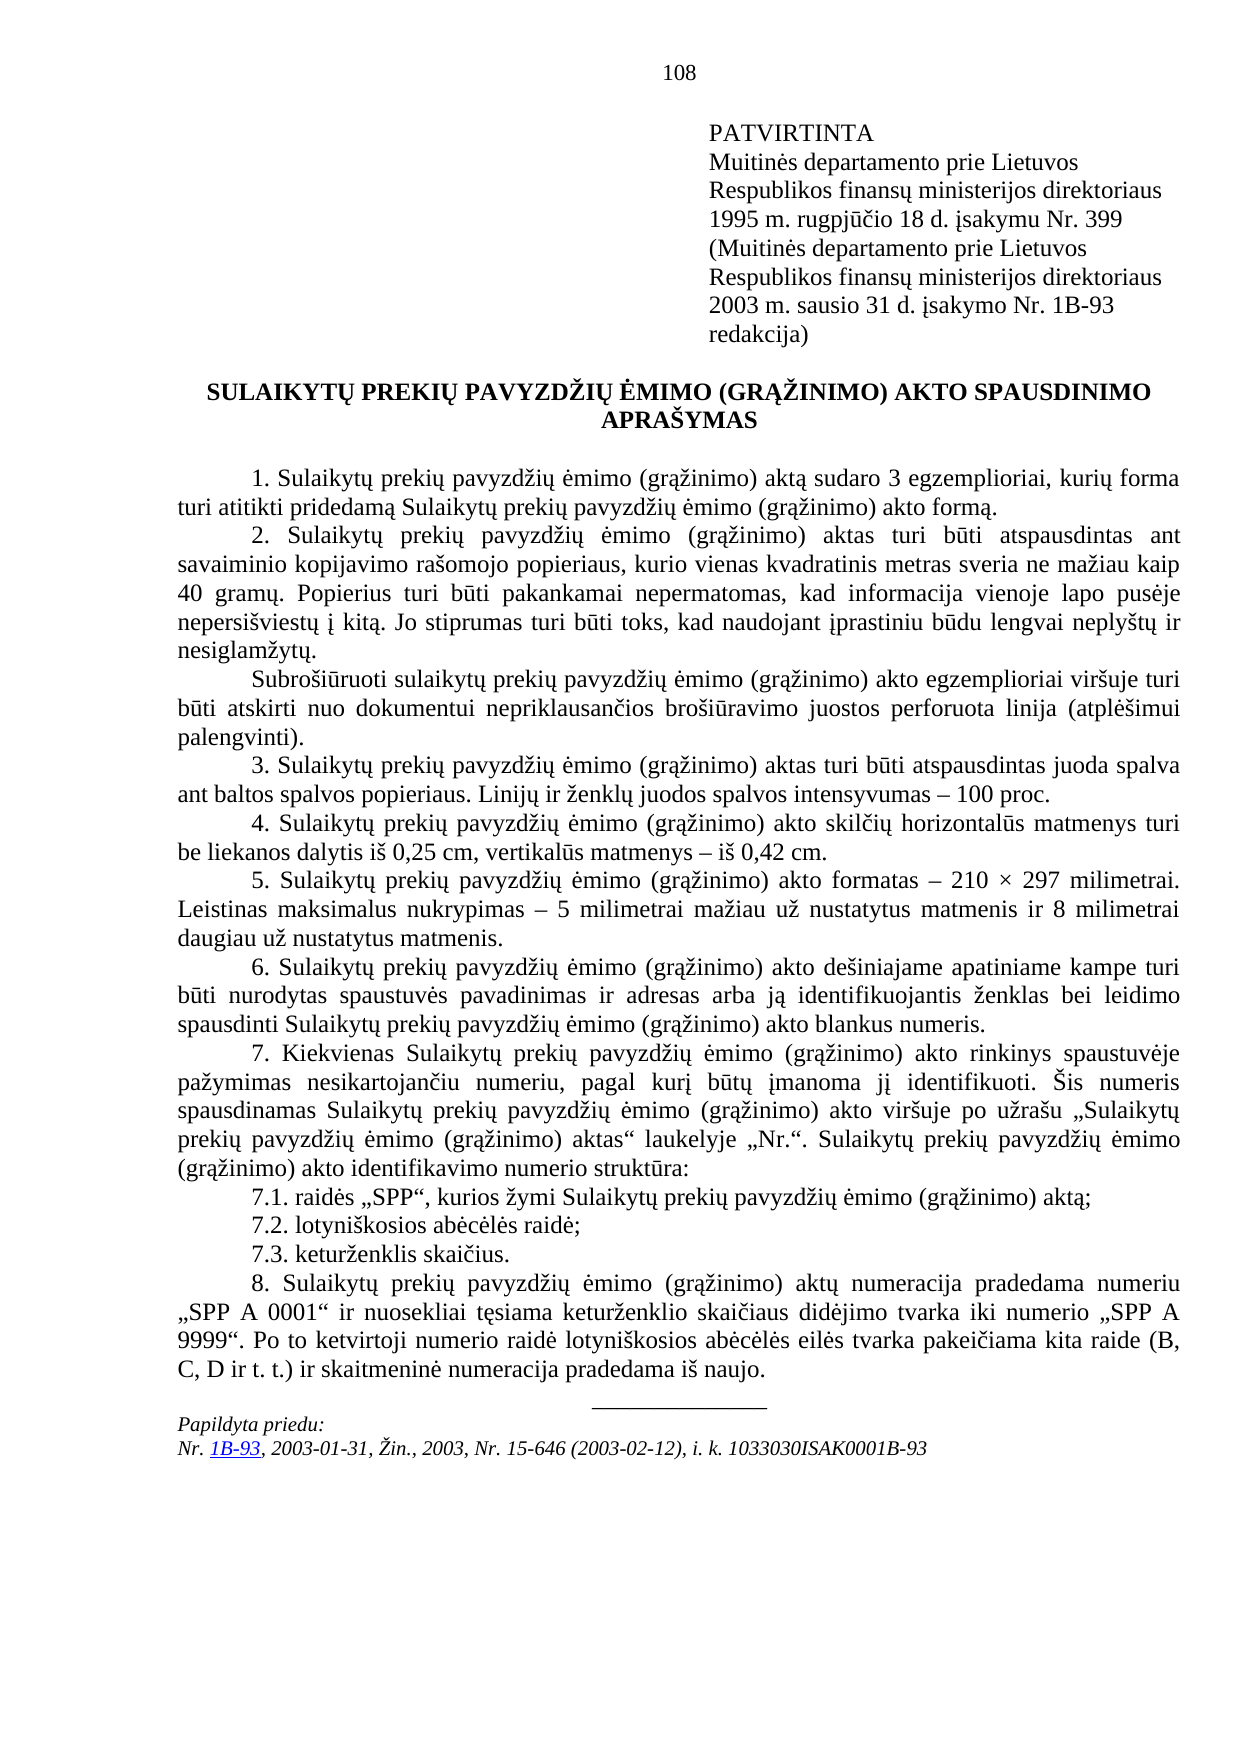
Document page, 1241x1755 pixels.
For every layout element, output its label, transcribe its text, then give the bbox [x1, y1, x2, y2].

text 8. Sulaikytų prekių pavyzdžių ėmimo (grąžinimo) aktų numeracija pradedama numeriu „SPP A 0001“ ir nuosekliai tęsiama keturženklio skaičiaus didėjimo tvarka iki numerio „SPP A 9999“. Po to ketvirtoji numerio raidė lotyniškosios abėcėlės eilės tvarka pakeičiama kita raide (B, C, D ir t. t.) ir skaitmeninė numeracija pradedama iš naujo. [177, 1268, 1181, 1383]
text Nr. 1B-93, 2003-01-31, Žin., 2003, Nr. 15-646 (2003-02-12), i. k. 1033030ISAK0001B-93 [177, 1436, 1181, 1460]
text SULAIKYTŲ PREKIŲ PAVYZDŽIŲ ĖMIMO (GRĄŽINIMO) AKTO SPAUSDINIMO APRAŠYMAS [177, 377, 1181, 434]
text 1. Sulaikytų prekių pavyzdžių ėmimo (grąžinimo) aktą sudaro 3 egzemplioriai, kurių forma turi atitikti pridedamą Sulaikytų prekių pavyzdžių ėmimo (grąžinimo) akto formą. [177, 463, 1181, 521]
text Papildyta priedu: [177, 1412, 1181, 1436]
text 1995 m. rugpjūčio 18 d. įsakymu Nr. 399 [177, 204, 1181, 233]
text ______________ [177, 1383, 1181, 1412]
text Respublikos finansų ministerijos direktoriaus [177, 176, 1181, 204]
text (Muitinės departamento prie Lietuvos [177, 233, 1181, 262]
text redakcija) [177, 319, 1181, 348]
text 7.1. raidės „SPP“, kurios žymi Sulaikytų prekių pavyzdžių ėmimo (grąžinimo) aktą; [177, 1182, 1181, 1211]
text 7.3. keturženklis skaičius. [177, 1239, 1181, 1268]
text 4. Sulaikytų prekių pavyzdžių ėmimo (grąžinimo) akto skilčių horizontalūs matmenys turi be liekanos dalytis iš 0,25 cm, vertikalūs matmenys – iš 0,42 cm. [177, 808, 1181, 866]
text 7. Kiekvienas Sulaikytų prekių pavyzdžių ėmimo (grąžinimo) akto rinkinys spaustuvėje pažymimas nesikartojančiu numeriu, pagal kurį būtų įmanoma jį identifikuoti. Šis numeris spausdinamas Sulaikytų prekių pavyzdžių ėmimo (grąžinimo) akto viršuje po užrašu „Sulaikytų prekių pavyzdžių ėmimo (grąžinimo) aktas“ laukelyje „Nr.“. Sulaikytų prekių pavyzdžių ėmimo (grąžinimo) akto identifikavimo numerio struktūra: [177, 1038, 1181, 1182]
text PATVIRTINTA [709, 118, 1181, 147]
text 6. Sulaikytų prekių pavyzdžių ėmimo (grąžinimo) akto dešiniajame apatiniame kampe turi būti nurodytas spaustuvės pavadinimas ir adresas arba ją identifikuojantis ženklas bei leidimo spausdinti Sulaikytų prekių pavyzdžių ėmimo (grąžinimo) akto blankus numeris. [177, 952, 1181, 1038]
text 2003 m. sausio 31 d. įsakymo Nr. 1B-93 [177, 291, 1181, 319]
text Muitinės departamento prie Lietuvos [177, 147, 1181, 176]
text 5. Sulaikytų prekių pavyzdžių ėmimo (grąžinimo) akto formatas – 210 × 297 milimetrai. Leistinas maksimalus nukrypimas – 5 milimetrai mažiau už nustatytus matmenis ir 8 milimetrai daugiau už nustatytus matmenis. [177, 866, 1181, 952]
text Subrošiūruoti sulaikytų prekių pavyzdžių ėmimo (grąžinimo) akto egzemplioriai viršuje turi būti atskirti nuo dokumentui nepriklausančios brošiūravimo juostos perforuota linija (atplėšimui palengvinti). [177, 664, 1181, 751]
text Respublikos finansų ministerijos direktoriaus [177, 262, 1181, 291]
text 3. Sulaikytų prekių pavyzdžių ėmimo (grąžinimo) aktas turi būti atspausdintas juoda spalva ant baltos spalvos popieriaus. Linijų ir ženklų juodos spalvos intensyvumas – 100 proc. [177, 751, 1181, 808]
text 7.2. lotyniškosios abėcėlės raidė; [177, 1211, 1181, 1239]
text 2. Sulaikytų prekių pavyzdžių ėmimo (grąžinimo) aktas turi būti atspausdintas ant savaiminio kopijavimo rašomojo popieriaus, kurio vienas kvadratinis metras sveria ne mažiau kaip 40 gramų. Popierius turi būti pakankamai nepermatomas, kad informacija vienoje lapo pusėje nepersišviestų į kitą. Jo stiprumas turi būti toks, kad naudojant įprastiniu būdu lengvai neplyštų ir nesiglamžytų. [177, 521, 1181, 664]
